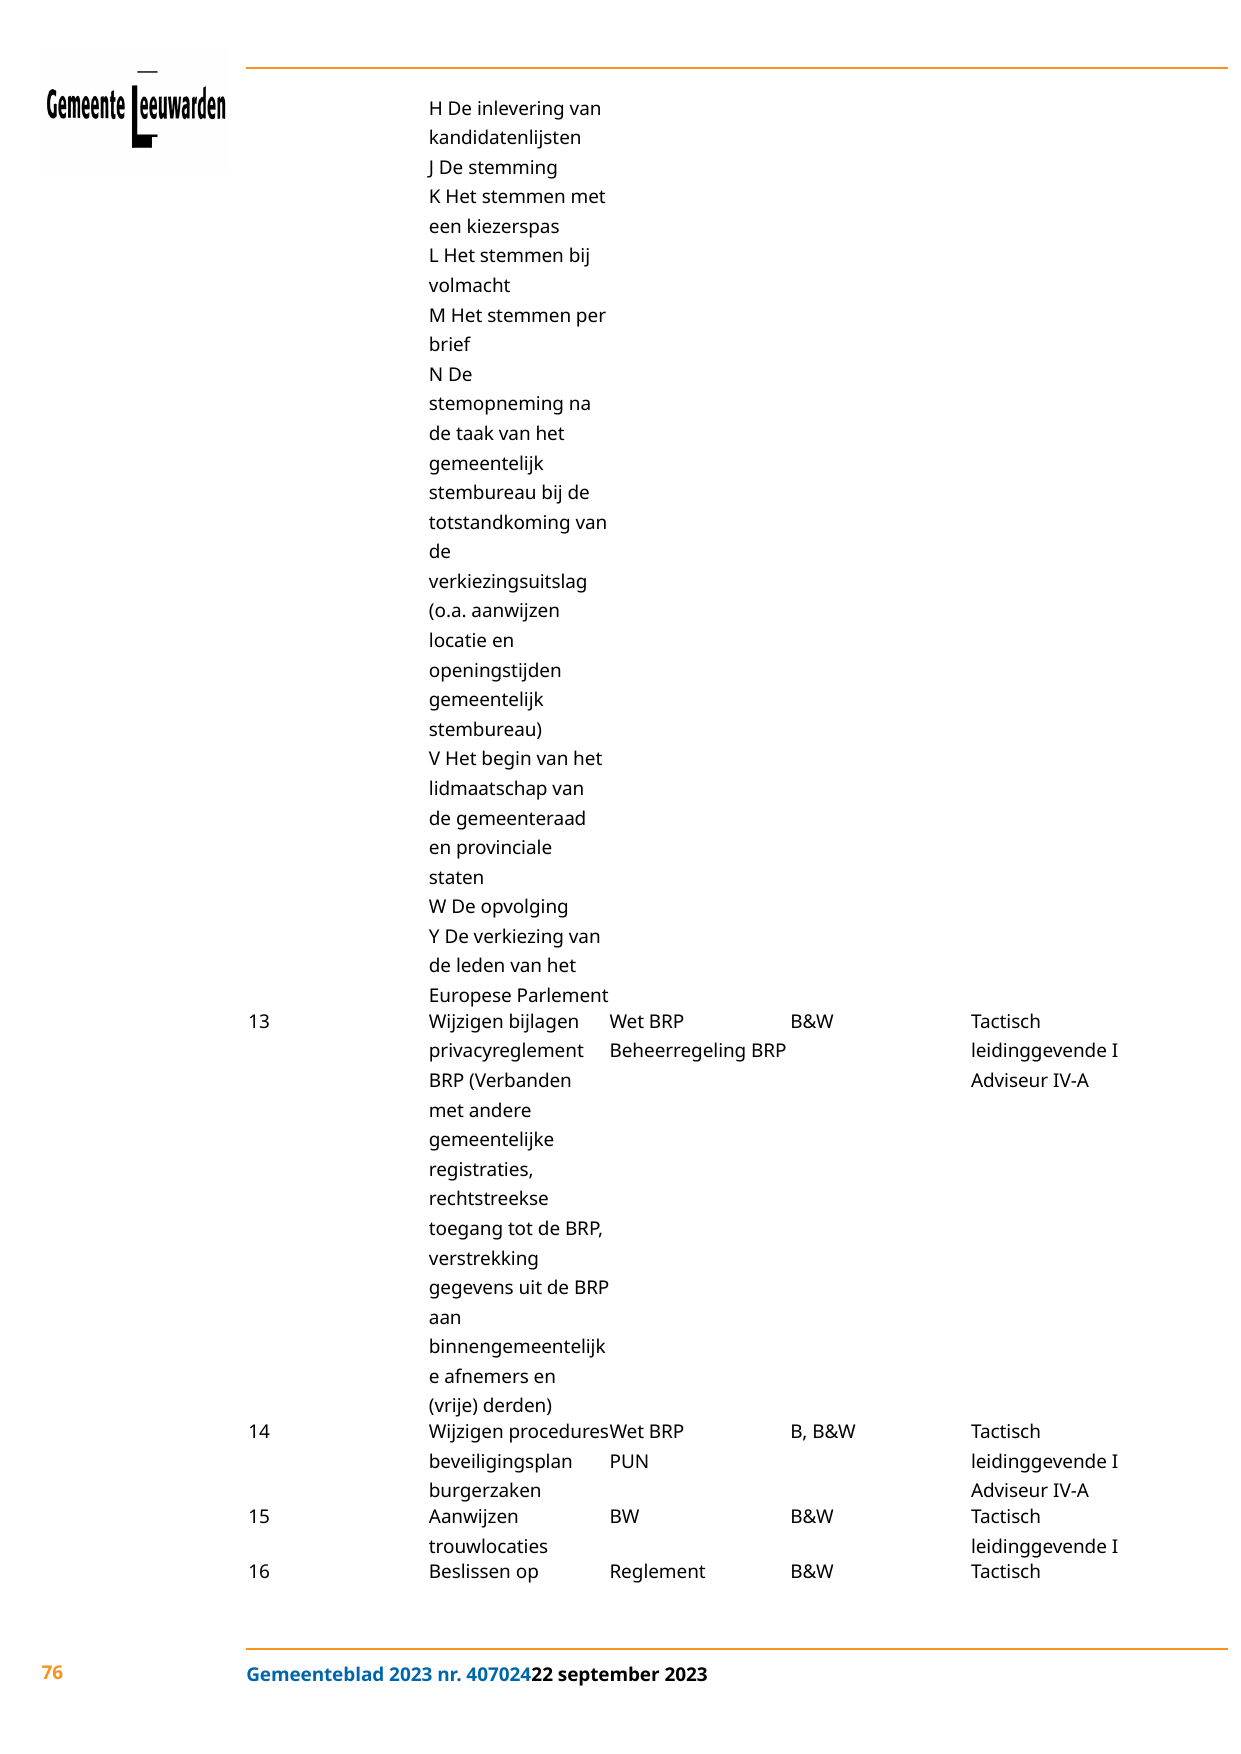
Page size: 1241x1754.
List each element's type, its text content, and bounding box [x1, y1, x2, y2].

table_cell 13 [248, 1008, 429, 1418]
table_cell Reglement [609, 1559, 790, 1584]
table_cell 16 [248, 1559, 429, 1584]
table_cell Tactisch leidinggevende I Adviseur IV-A [971, 1418, 1152, 1503]
table_cell Tactisch [971, 1559, 1152, 1584]
table_cell [971, 95, 1152, 1008]
picture [41, 47, 231, 172]
table_cell [248, 95, 429, 1008]
table_cell Tactisch leidinggevende I Adviseur IV-A [971, 1008, 1152, 1418]
table_cell 14 [248, 1418, 429, 1503]
table_cell B&W [790, 1008, 971, 1418]
table_cell [609, 95, 790, 1008]
table_cell Wet BRP PUN [609, 1418, 790, 1503]
table_cell 15 [248, 1503, 429, 1558]
table_cell B&W [790, 1559, 971, 1584]
table_cell Aanwijzen trouwlocaties [429, 1503, 609, 1558]
table_cell B, B&W [790, 1418, 971, 1503]
table_cell B&W [790, 1503, 971, 1558]
table_cell Wijzigen bijlagen privacyreglement BRP (Verbanden met andere gemeentelijke registraties, rechtstreekse toegang tot de BRP, verstrekking gegevens uit de BRP aan binnengemeentelijke afnemers en (vrije) derden) [429, 1008, 609, 1418]
table_cell Tactisch leidinggevende I [971, 1503, 1152, 1558]
table_cell Wijzigen procedures beveiligingsplan burgerzaken [429, 1418, 609, 1503]
table_cell H De inlevering van kandidatenlijsten J De stemming K Het stemmen met een kiezerspas L Het stemmen bij volmacht M Het stemmen per brief N De stemopneming na de taak van het gemeentelijk stembureau bij de totstandkoming van de verkiezingsuitslag (o.a. aanwijzen locatie en openingstijden gemeentelijk stembureau) V Het begin van het lidmaatschap van de gemeenteraad en provinciale staten W De opvolging Y De verkiezing van de leden van het Europese Parlement [429, 95, 609, 1008]
table_cell Beslissen op [429, 1559, 609, 1584]
table_cell Wet BRP Beheerregeling BRP [609, 1008, 790, 1418]
table_cell [790, 95, 971, 1008]
table_cell BW [609, 1503, 790, 1558]
